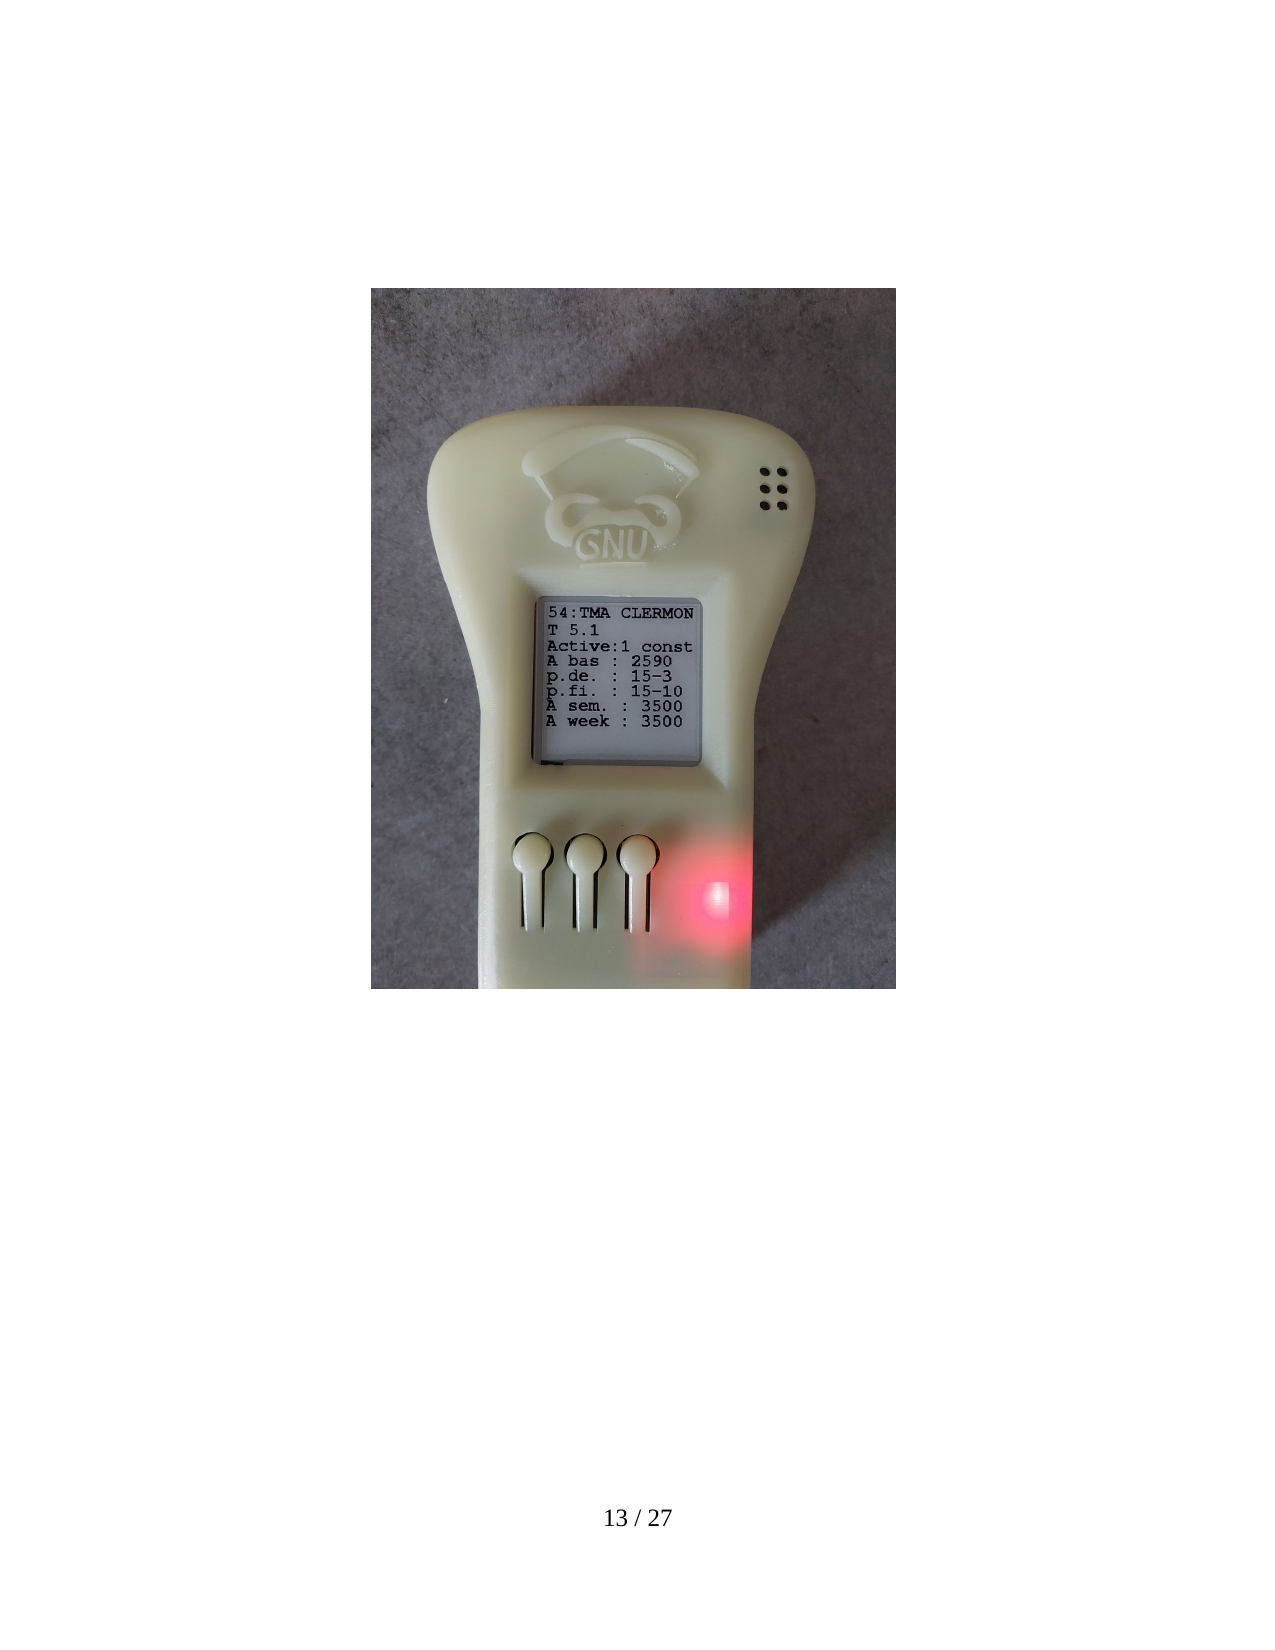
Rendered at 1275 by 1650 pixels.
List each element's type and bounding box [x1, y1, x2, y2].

picture [371, 288, 896, 989]
